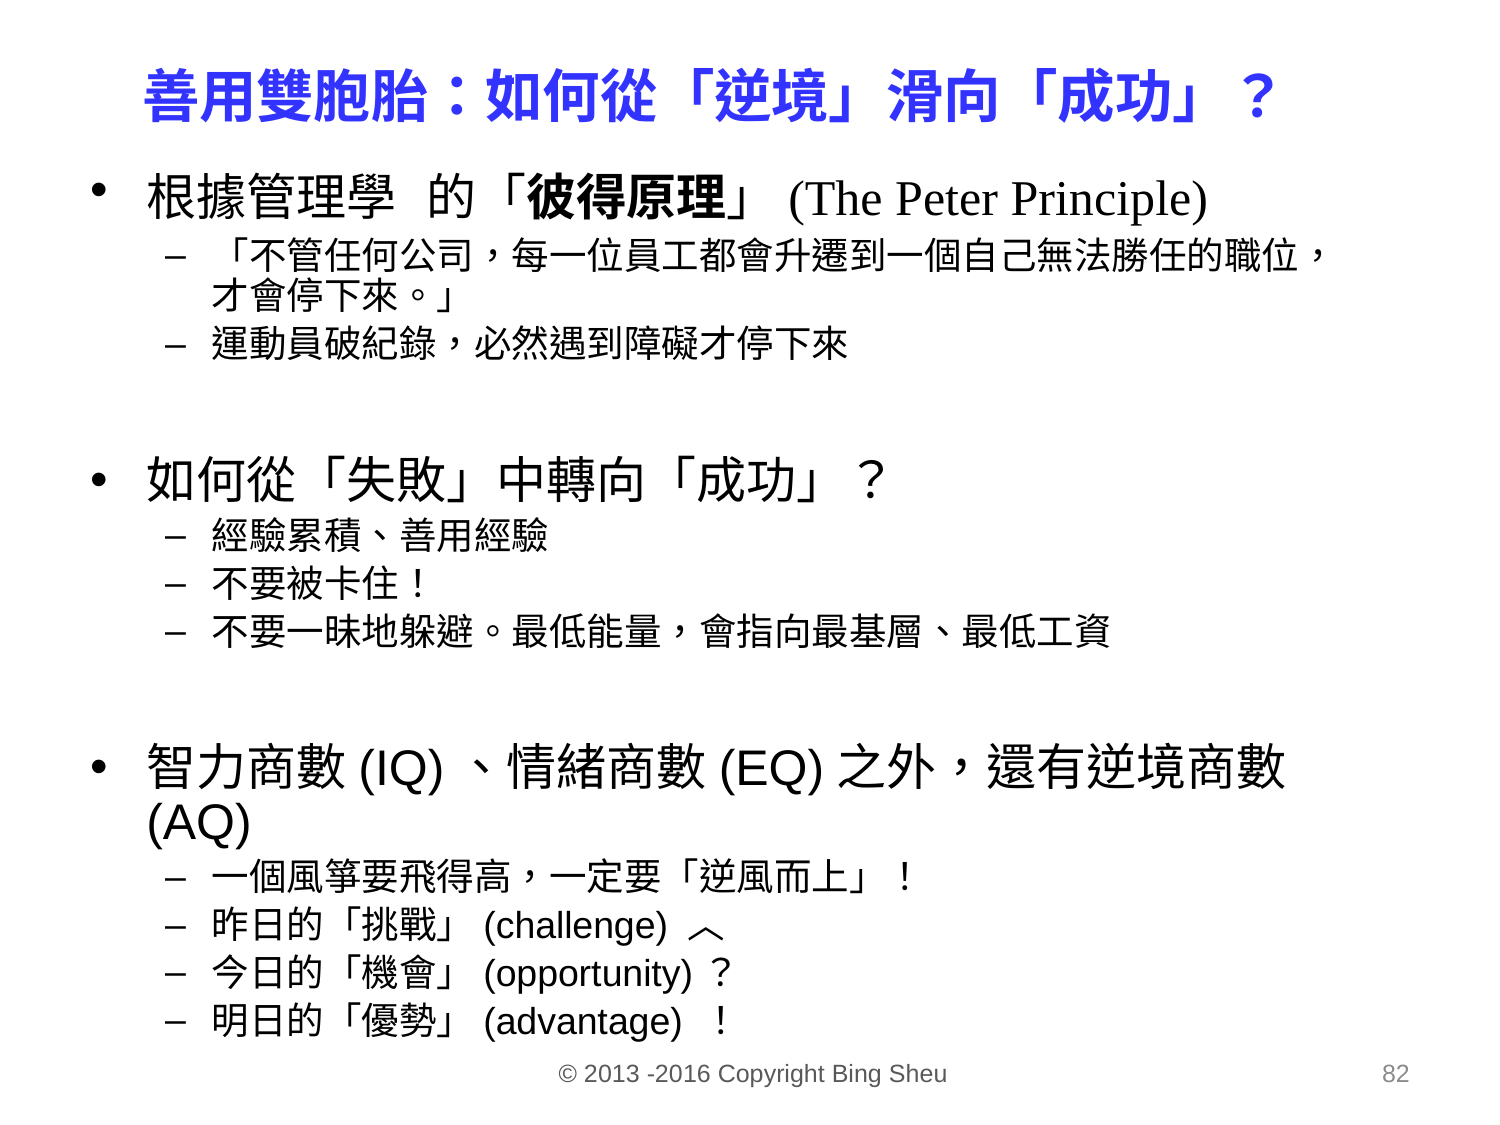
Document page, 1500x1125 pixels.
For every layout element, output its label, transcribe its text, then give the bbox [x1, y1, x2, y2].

list 根據管理學 的「彼得原理」(The Peter Principle) 「不管任何公司，每一位員工都會升遷到一個自己無法勝任的職位，才會停下來。」 運動員破紀錄，必然遇到障礙才停下來 如何從「失敗」中轉向「成功」？ 經驗累積、善用經驗 不要被卡住！ 不要一昧地躲避。最低能量，會指向最基層、最低工資 智力商數(IQ)、情緒商數(EQ)之外，還有逆境商數(AQ) 一個風箏要飛得高，一定要「逆風而上」！ 昨日的「挑戰」(challenge) ︿ 今日的「機會」(opportunity)？ 明日的「優勢」(advantage) ！ [75, 149, 1363, 1005]
footer © 2013 -2016 Copyright Bing Sheu [512, 1042, 988, 1103]
title 善用雙胞胎：如何從「逆境」滑向「成功」？ [75, 50, 1425, 138]
slide_number [1074, 1042, 1425, 1103]
